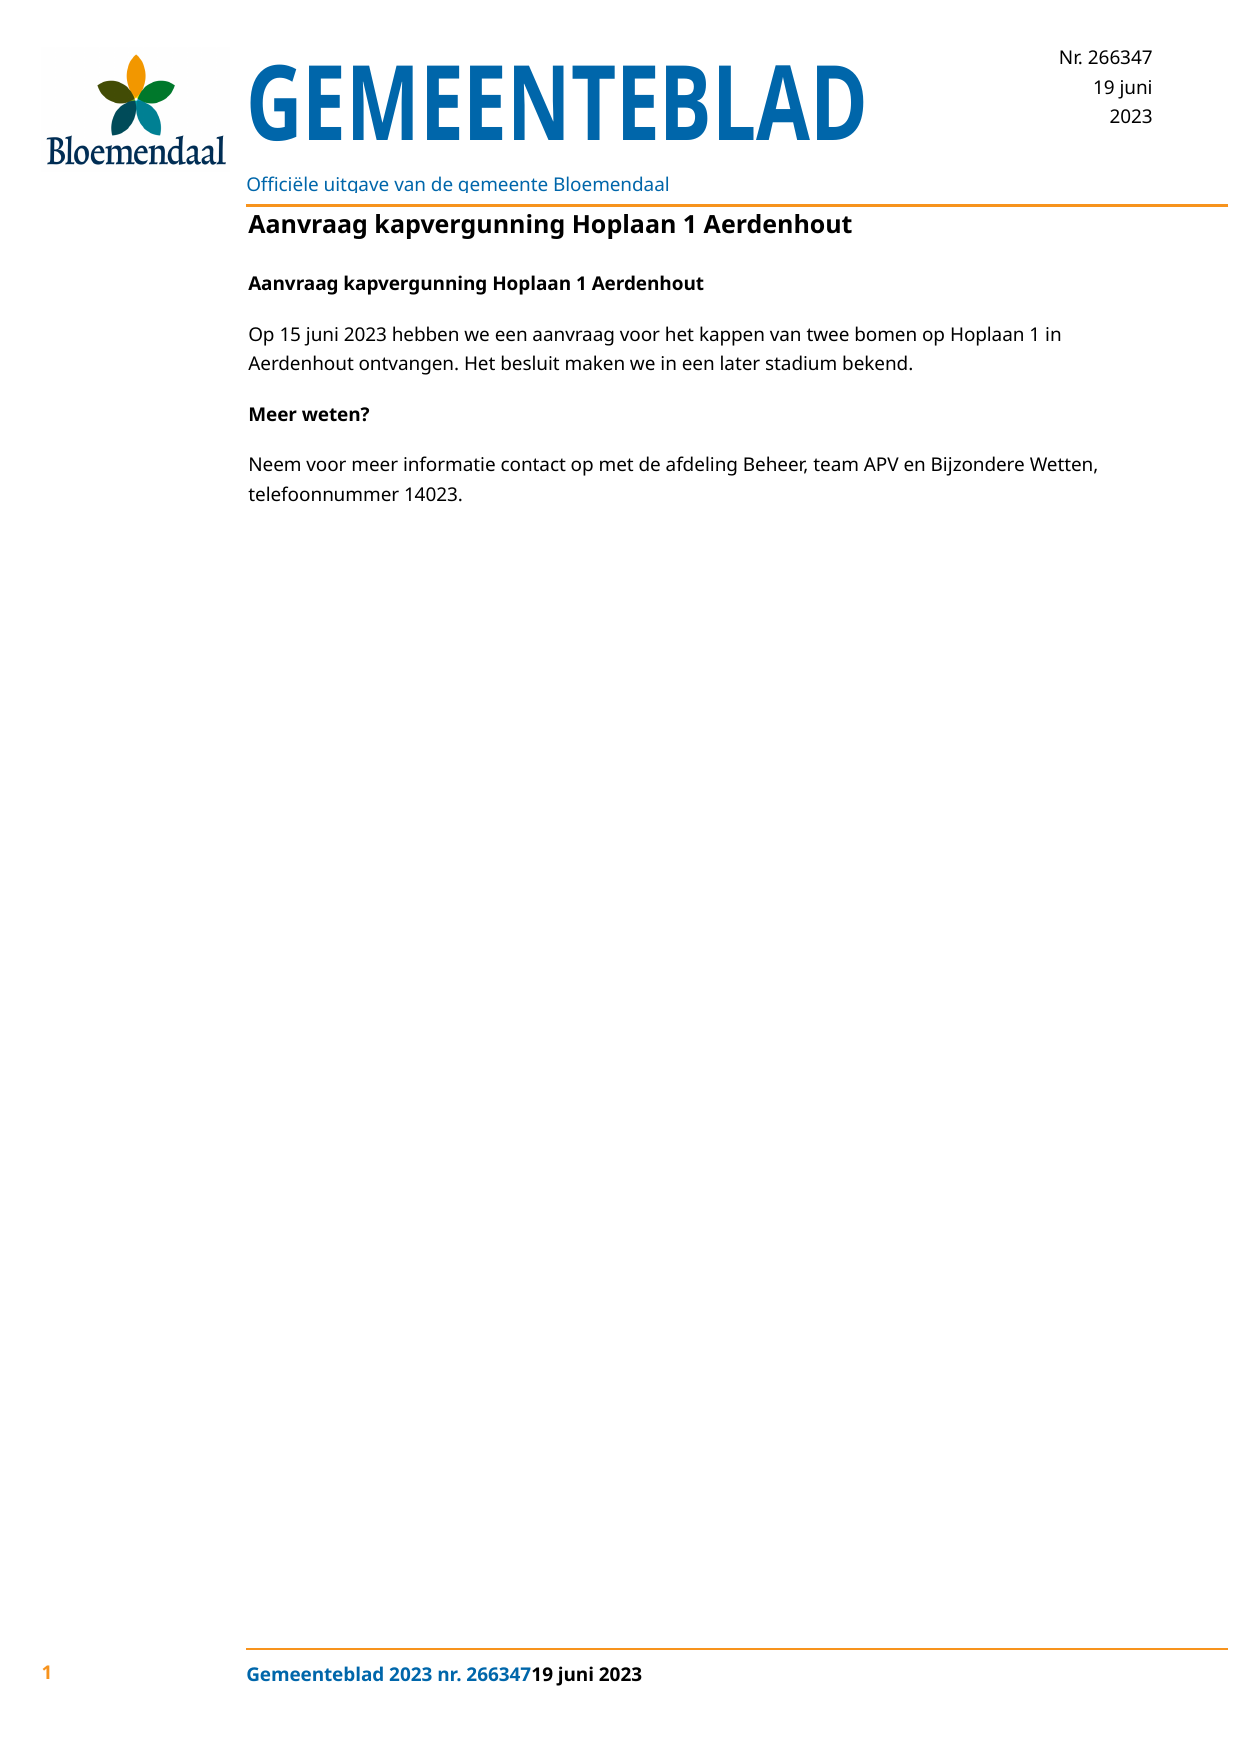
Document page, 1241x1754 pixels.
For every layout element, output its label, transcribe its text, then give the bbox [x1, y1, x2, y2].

text Neem voor meer informatie contact op met de afdeling Beheer, team APV en Bijzondere Wetten, telefoonnummer 14023. [248, 451, 1152, 506]
text Aanvraag kapvergunning Hoplaan 1 Aerdenhout [248, 270, 1152, 296]
text Aanvraag kapvergunning Hoplaan 1 Aerdenhout [248, 207, 1152, 241]
text Op 15 juni 2023 hebben we een aanvraag voor het kappen van twee bomen op Hoplaan 1 in Aerdenhout ontvangen. Het besluit maken we in een later stadium bekend. [248, 321, 1152, 376]
text Meer weten? [248, 401, 1152, 426]
picture [41, 47, 231, 172]
